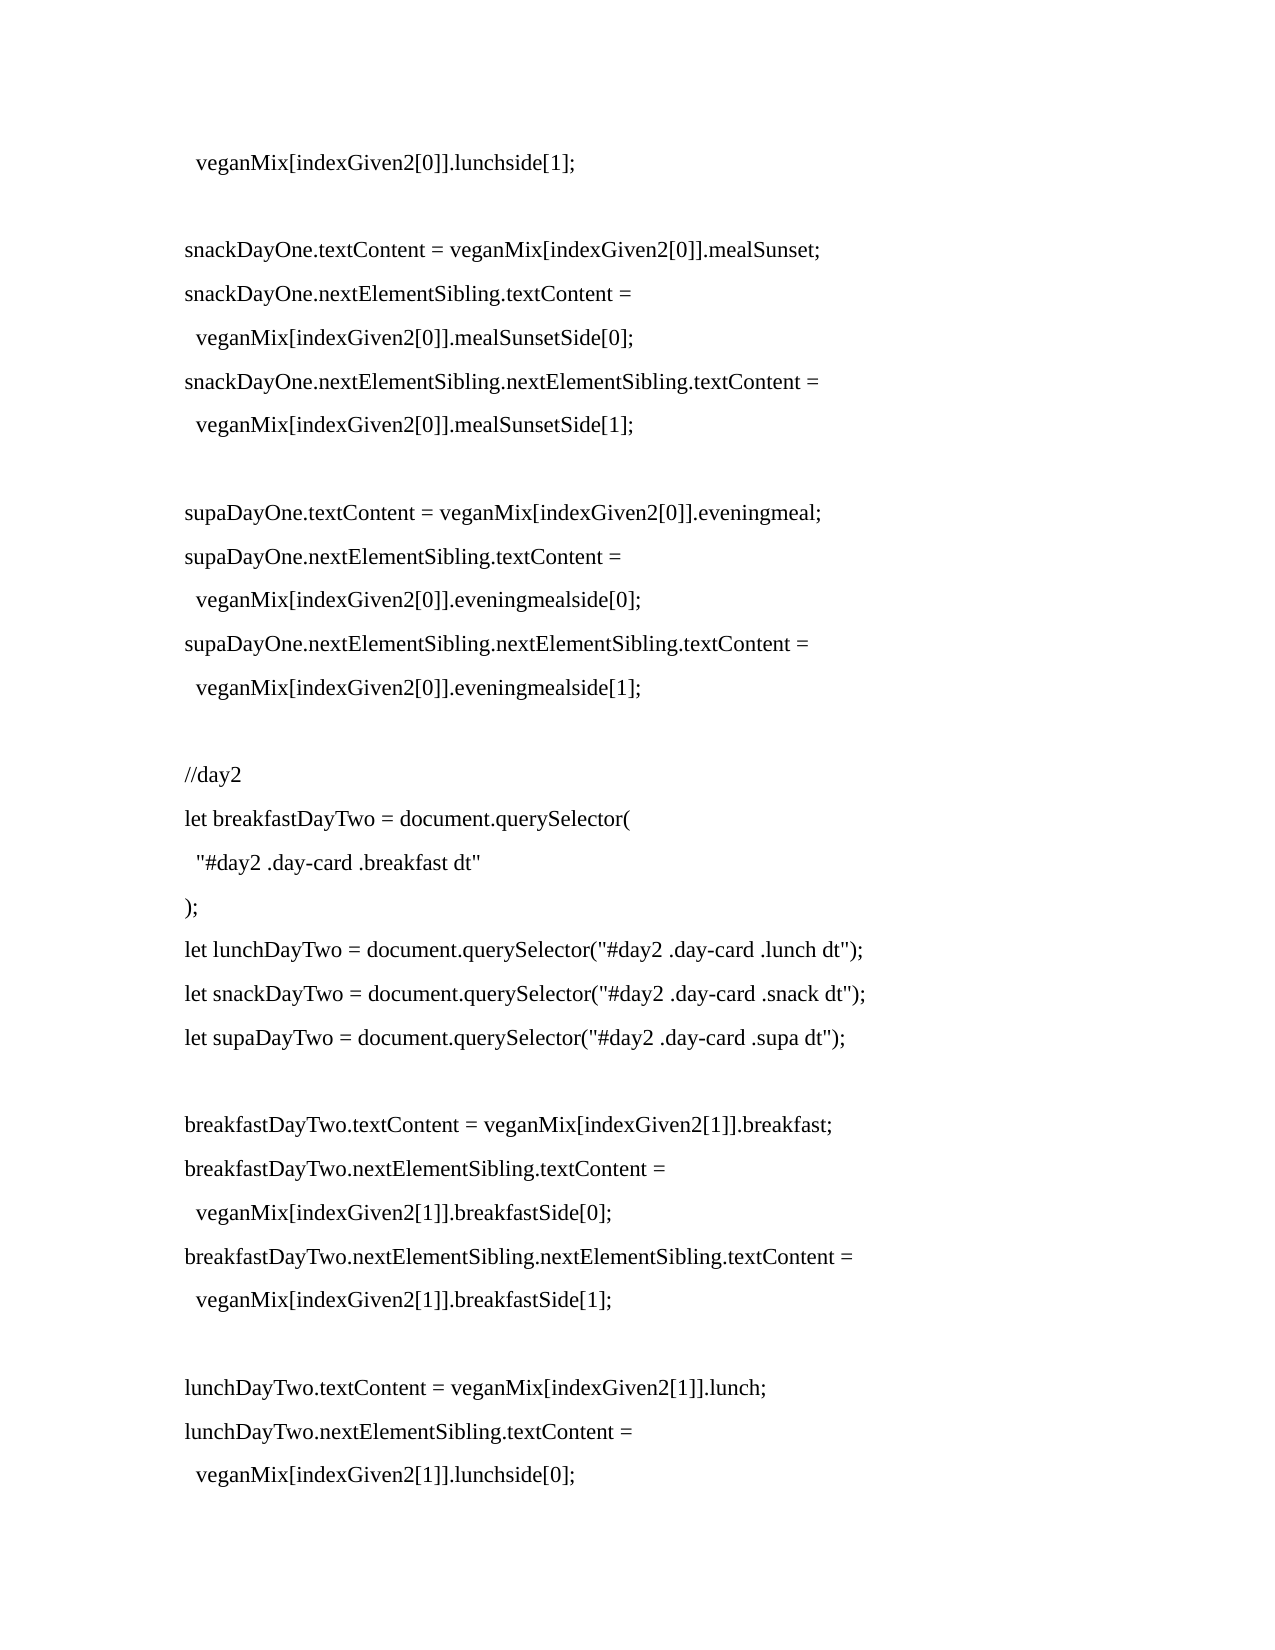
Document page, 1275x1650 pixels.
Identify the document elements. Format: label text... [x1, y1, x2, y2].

text veganMix[indexGiven2[1]].breakfastSide[1]; [150, 1287, 1125, 1313]
text veganMix[indexGiven2[0]].lunchside[1]; [150, 150, 1125, 175]
text snackDayOne.nextElementSibling.nextElementSibling.textContent = [150, 369, 1125, 394]
text veganMix[indexGiven2[1]].lunchside[0]; [150, 1462, 1125, 1488]
text veganMix[indexGiven2[0]].mealSunsetSide[0]; [150, 325, 1125, 350]
text supaDayOne.textContent = veganMix[indexGiven2[0]].eveningmeal; [150, 500, 1125, 525]
text "#day2 .day-card .breakfast dt" [150, 850, 1125, 875]
text let breakfastDayTwo = document.querySelector( [150, 806, 1125, 832]
text ); [150, 894, 1125, 919]
text supaDayOne.nextElementSibling.textContent = [150, 544, 1125, 569]
text let supaDayTwo = document.querySelector("#day2 .day-card .supa dt"); [150, 1025, 1125, 1050]
text supaDayOne.nextElementSibling.nextElementSibling.textContent = [150, 631, 1125, 657]
text //day2 [150, 762, 1125, 788]
text snackDayOne.textContent = veganMix[indexGiven2[0]].mealSunset; [150, 237, 1125, 263]
text let lunchDayTwo = document.querySelector("#day2 .day-card .lunch dt"); [150, 937, 1125, 963]
text breakfastDayTwo.nextElementSibling.nextElementSibling.textContent = [150, 1244, 1125, 1269]
text veganMix[indexGiven2[0]].eveningmealside[1]; [150, 675, 1125, 700]
text breakfastDayTwo.textContent = veganMix[indexGiven2[1]].breakfast; [150, 1112, 1125, 1138]
text snackDayOne.nextElementSibling.textContent = [150, 281, 1125, 307]
text veganMix[indexGiven2[1]].breakfastSide[0]; [150, 1200, 1125, 1225]
text veganMix[indexGiven2[0]].mealSunsetSide[1]; [150, 412, 1125, 438]
text lunchDayTwo.nextElementSibling.textContent = [150, 1419, 1125, 1444]
text let snackDayTwo = document.querySelector("#day2 .day-card .snack dt"); [150, 981, 1125, 1007]
text veganMix[indexGiven2[0]].eveningmealside[0]; [150, 587, 1125, 613]
text breakfastDayTwo.nextElementSibling.textContent = [150, 1156, 1125, 1182]
text lunchDayTwo.textContent = veganMix[indexGiven2[1]].lunch; [150, 1375, 1125, 1400]
